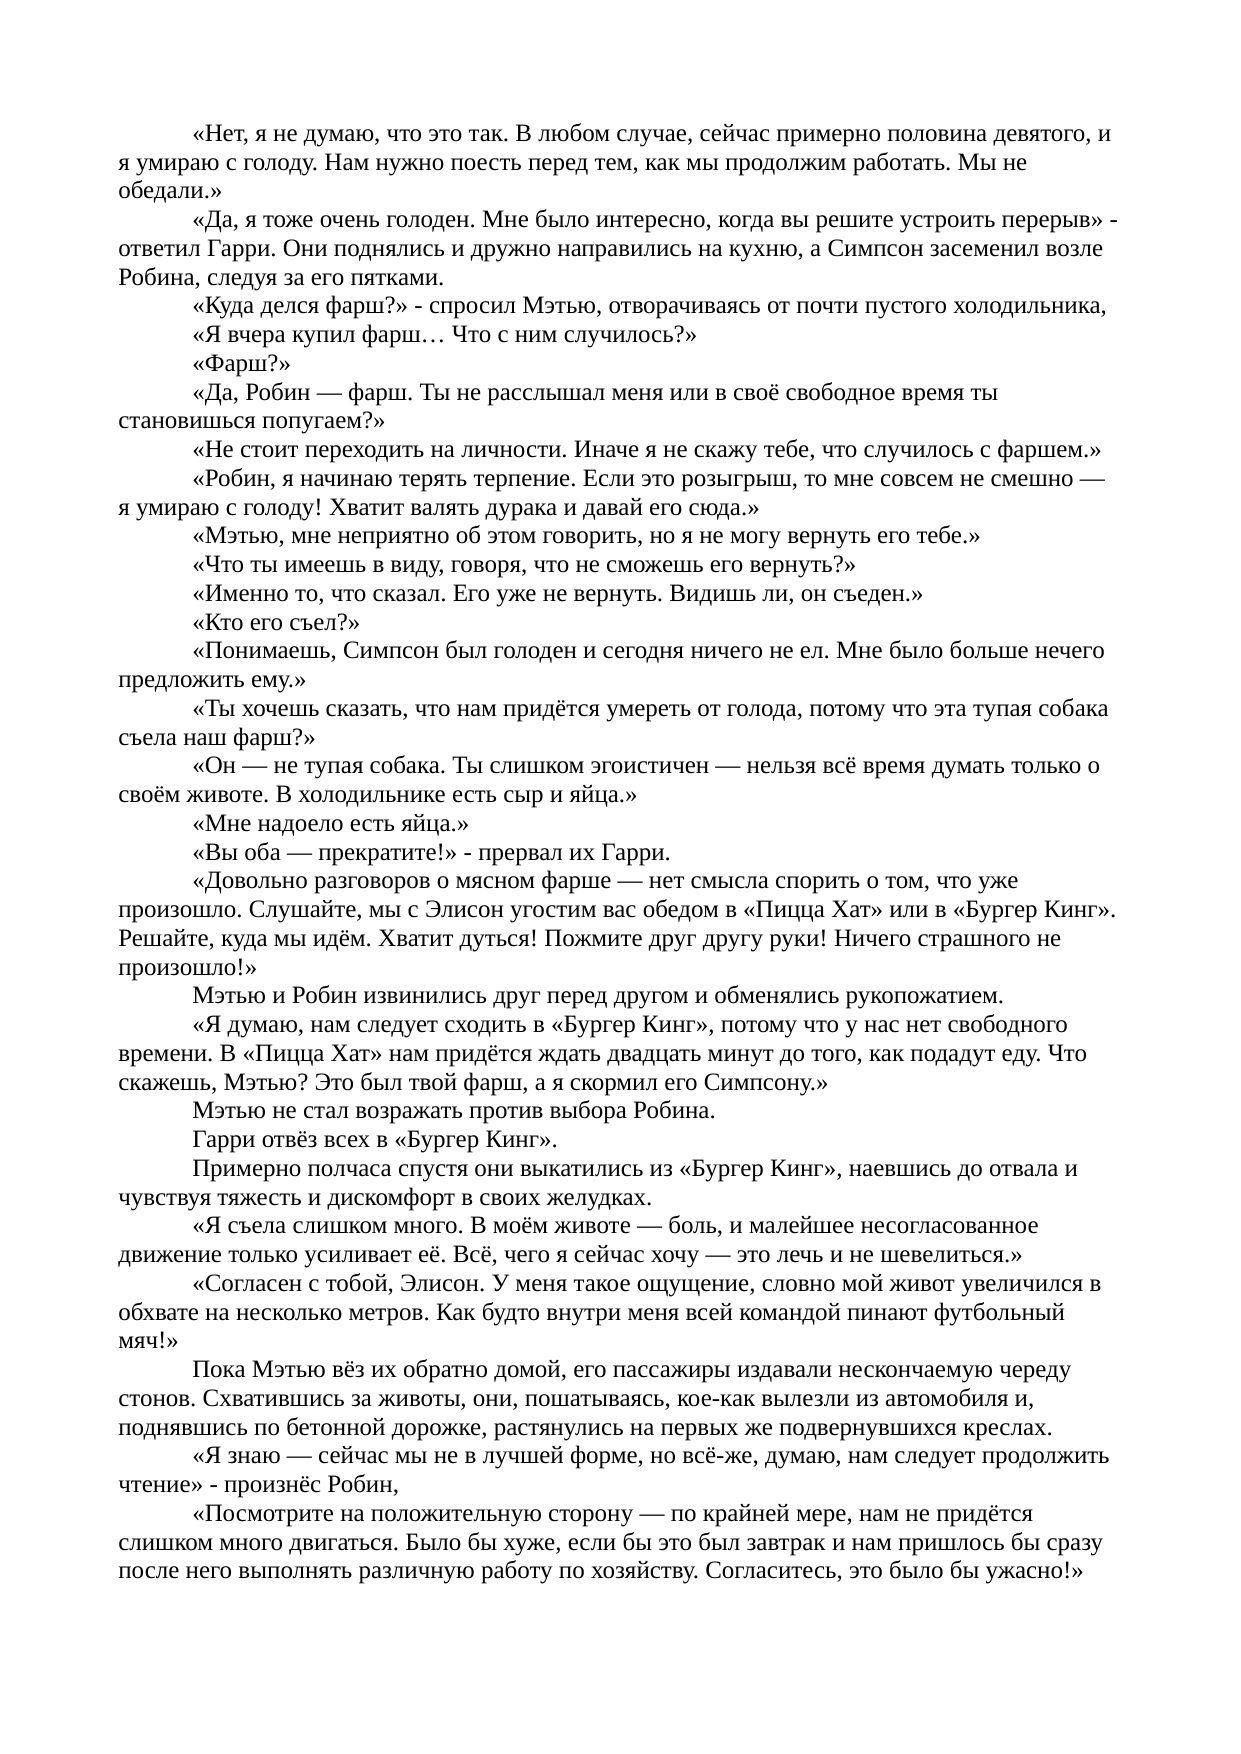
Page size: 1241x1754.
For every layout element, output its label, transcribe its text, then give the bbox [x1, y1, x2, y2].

text «Я думаю, нам следует сходить в «Бургер Кинг», потому что у нас нет свободного времени. В «Пицца Хат» нам придётся ждать двадцать минут до того, как подадут еду. Что скажешь, Мэтью? Это был твой фарш, а я скормил его Симпсону.» [118, 1009, 1122, 1096]
text «Мэтью, мне неприятно об этом говорить, но я не могу вернуть его тебе.» [118, 521, 1122, 549]
text «Именно то, что сказал. Его уже не вернуть. Видишь ли, он съеден.» [118, 578, 1122, 607]
text «Робин, я начинаю терять терпение. Если это розыгрыш, то мне совсем не смешно — я умираю с голоду! Хватит валять дурака и давай его сюда.» [118, 463, 1122, 521]
text «Фарш?» [118, 348, 1122, 377]
text «Довольно разговоров о мясном фарше — нет смысла спорить о том, что уже произошло. Слушайте, мы с Элисон угостим вас обедом в «Пицца Хат» или в «Бургер Кинг». Решайте, куда мы идём. Хватит дуться! Пожмите друг другу руки! Ничего страшного не произошло!» [118, 866, 1122, 981]
text «Нет, я не думаю, что это так. В любом случае, сейчас примерно половина девятого, и я умираю с голоду. Нам нужно поесть перед тем, как мы продолжим работать. Мы не обедали.» [118, 118, 1122, 204]
text «Ты хочешь сказать, что нам придётся умереть от голода, потому что эта тупая собака съела наш фарш?» [118, 693, 1122, 751]
text «Он — не тупая собака. Ты слишком эгоистичен — нельзя всё время думать только о своём животе. В холодильнике есть сыр и яйца.» [118, 751, 1122, 808]
text «Посмотрите на положительную сторону — по крайней мере, нам не придётся слишком много двигаться. Было бы хуже, если бы это был завтрак и нам пришлось бы сразу после него выполнять различную работу по хозяйству. Согласитесь, это было бы ужасно!» [118, 1498, 1122, 1584]
text «Мне надоело есть яйца.» [118, 808, 1122, 837]
text «Не стоит переходить на личности. Иначе я не скажу тебе, что случилось с фаршем.» [118, 434, 1122, 463]
text Мэтью не стал возражать против выбора Робина. [118, 1096, 1122, 1124]
text «Да, Робин — фарш. Ты не расслышал меня или в своё свободное время ты становишься попугаем?» [118, 377, 1122, 434]
text «Я вчера купил фарш… Что с ним случилось?» [118, 319, 1122, 348]
text «Вы оба — прекратите!» - прервал их Гарри. [118, 837, 1122, 866]
text Гарри отвёз всех в «Бургер Кинг». [118, 1124, 1122, 1153]
text «Я съела слишком много. В моём животе — боль, и малейшее несогласованное движение только усиливает её. Всё, чего я сейчас хочу — это лечь и не шевелиться.» [118, 1211, 1122, 1268]
text «Кто его съел?» [118, 607, 1122, 636]
text «Я знаю — сейчас мы не в лучшей форме, но всё-же, думаю, нам следует продолжить чтение» - произнёс Робин, [118, 1441, 1122, 1498]
text Мэтью и Робин извинились друг перед другом и обменялись рукопожатием. [118, 981, 1122, 1009]
text «Согласен с тобой, Элисон. У меня такое ощущение, словно мой живот увеличился в обхвате на несколько метров. Как будто внутри меня всей командой пинают футбольный мяч!» [118, 1268, 1122, 1354]
text «Да, я тоже очень голоден. Мне было интересно, когда вы решите устроить перерыв» - ответил Гарри. Они поднялись и дружно направились на кухню, а Симпсон засеменил возле Робина, следуя за его пятками. [118, 204, 1122, 291]
text «Что ты имеешь в виду, говоря, что не сможешь его вернуть?» [118, 549, 1122, 578]
text Пока Мэтью вёз их обратно домой, его пассажиры издавали нескончаемую череду стонов. Схватившись за животы, они, пошатываясь, кое-как вылезли из автомобиля и, поднявшись по бетонной дорожке, растянулись на первых же подвернувшихся креслах. [118, 1354, 1122, 1441]
text «Понимаешь, Симпсон был голоден и сегодня ничего не ел. Мне было больше нечего предложить ему.» [118, 636, 1122, 693]
text Примерно полчаса спустя они выкатились из «Бургер Кинг», наевшись до отвала и чувствуя тяжесть и дискомфорт в своих желудках. [118, 1153, 1122, 1211]
text «Куда делся фарш?» - спросил Мэтью, отворачиваясь от почти пустого холодильника, [118, 291, 1122, 319]
